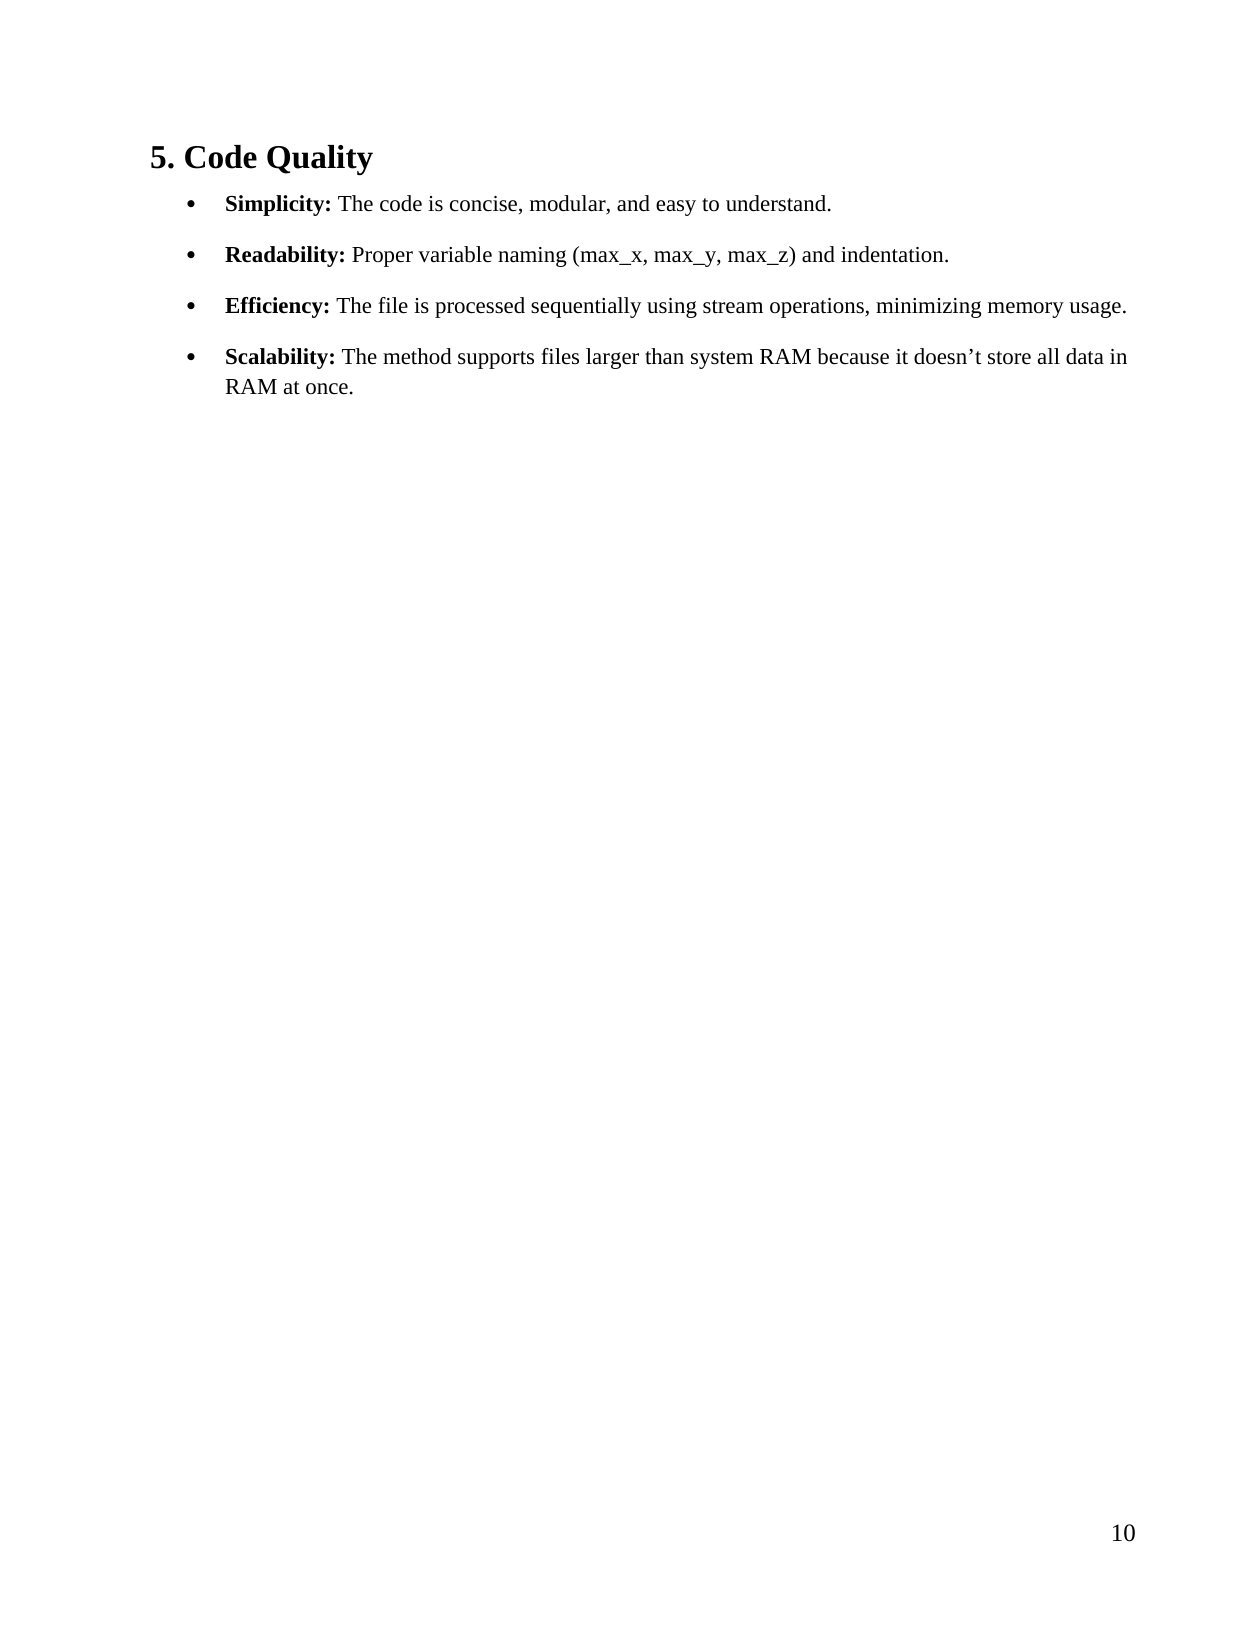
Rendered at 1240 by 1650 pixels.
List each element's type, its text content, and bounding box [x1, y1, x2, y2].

list Scalability: The method supports files larger than system RAM because it doesn’t store all data in RAM at once. [187, 343, 1135, 400]
list Simplicity: The code is concise, modular, and easy to understand. [187, 190, 1135, 216]
list Readability: Proper variable naming (max_x, max_y, max_z) and indentation. [187, 241, 1135, 267]
subtitle 5. Code Quality [150, 138, 1135, 176]
list Efficiency: The file is processed sequentially using stream operations, minimizing memory usage. [187, 292, 1135, 318]
